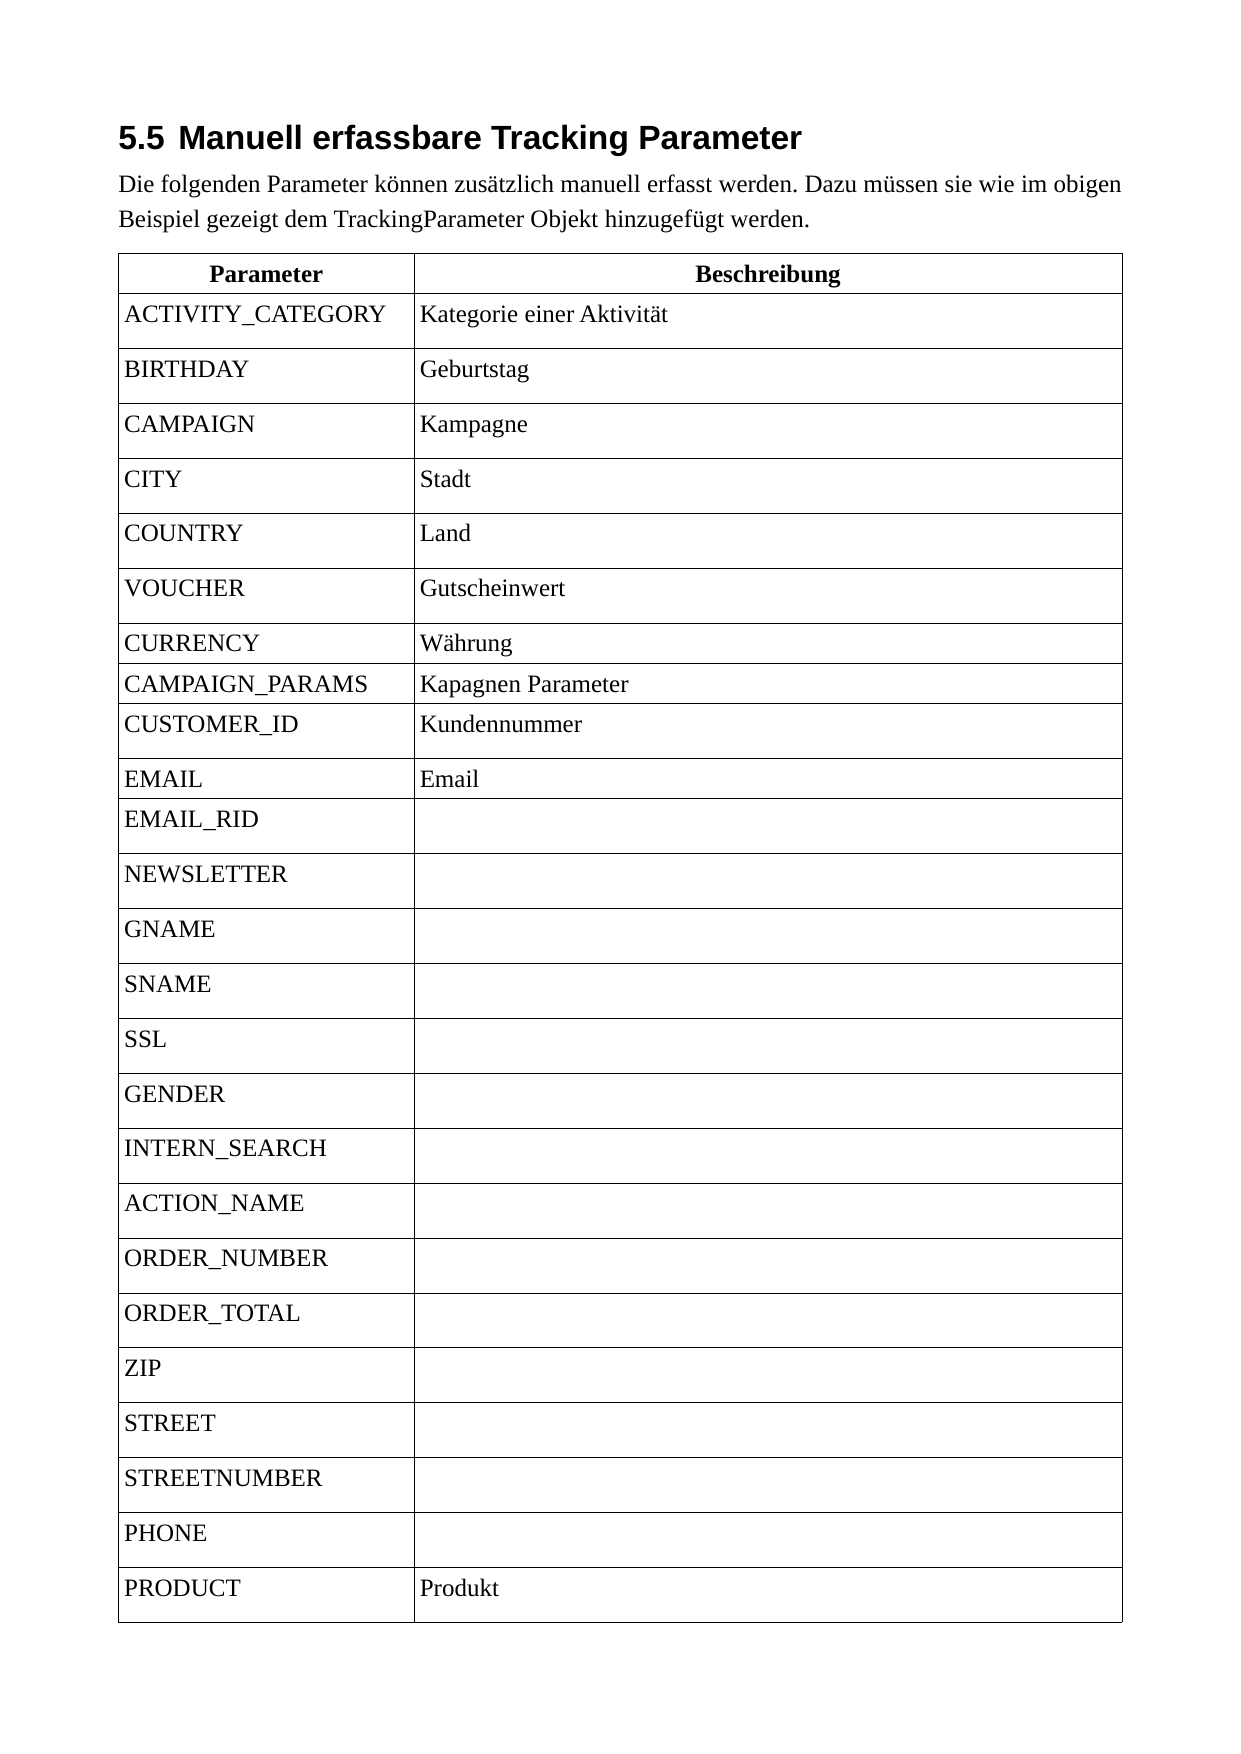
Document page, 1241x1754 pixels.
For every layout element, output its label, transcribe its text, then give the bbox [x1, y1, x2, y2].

table_cell ORDER_TOTAL [119, 1294, 414, 1347]
table_cell Produkt [415, 1568, 1122, 1622]
table_cell NEWSLETTER [119, 854, 414, 908]
table_cell Geburtstag [415, 349, 1122, 403]
table_cell Kapagnen Parameter [415, 664, 1122, 703]
table_cell Land [415, 514, 1122, 568]
table_cell GNAME [119, 909, 414, 963]
table_cell COUNTRY [119, 514, 414, 568]
table_cell EMAIL [119, 759, 414, 798]
table_cell CURRENCY [119, 624, 414, 663]
table_cell [415, 1403, 1122, 1457]
table_cell [415, 964, 1122, 1018]
table_cell CAMPAIGN_PARAMS [119, 664, 414, 703]
table_cell Kundennummer [415, 704, 1122, 758]
table_cell INTERN_SEARCH [119, 1129, 414, 1183]
table_cell Stadt [415, 459, 1122, 513]
table_cell [415, 1239, 1122, 1292]
table_cell ZIP [119, 1348, 414, 1402]
text Die folgenden Parameter können zusätzlich manuell erfasst werden. Dazu müssen sie wie im obigen Beispiel gezeigt dem TrackingParameter Objekt hinzugefügt werden. [118, 169, 1122, 232]
table_cell [415, 1184, 1122, 1237]
table_header Beschreibung [415, 254, 1122, 293]
table_cell ACTIVITY_CATEGORY [119, 294, 414, 348]
table_cell Gutscheinwert [415, 569, 1122, 622]
table_cell [415, 1074, 1122, 1128]
table_cell SSL [119, 1019, 414, 1073]
table_cell [415, 1019, 1122, 1073]
table_header Parameter [119, 254, 414, 293]
table_cell GENDER [119, 1074, 414, 1128]
table_cell [415, 1348, 1122, 1402]
table_cell Email [415, 759, 1122, 798]
table_cell Währung [415, 624, 1122, 663]
table_cell VOUCHER [119, 569, 414, 622]
table_cell CAMPAIGN [119, 404, 414, 458]
table_cell Kampagne [415, 404, 1122, 458]
table_cell CITY [119, 459, 414, 513]
table_cell Kategorie einer Aktivität [415, 294, 1122, 348]
table_cell ACTION_NAME [119, 1184, 414, 1237]
table_cell [415, 799, 1122, 853]
table_cell PRODUCT [119, 1568, 414, 1622]
table_cell ORDER_NUMBER [119, 1239, 414, 1292]
table_cell BIRTHDAY [119, 349, 414, 403]
table_cell PHONE [119, 1513, 414, 1567]
table_cell [415, 1294, 1122, 1347]
table_cell STREET [119, 1403, 414, 1457]
table_cell STREETNUMBER [119, 1458, 414, 1512]
table_cell [415, 1458, 1122, 1512]
table_cell CUSTOMER_ID [119, 704, 414, 758]
table_cell [415, 1129, 1122, 1183]
table_cell [415, 1513, 1122, 1567]
table_cell SNAME [119, 964, 414, 1018]
table_cell [415, 854, 1122, 908]
table_cell EMAIL_RID [119, 799, 414, 853]
table_cell [415, 909, 1122, 963]
subtitle Manuell erfassbare Tracking Parameter [118, 118, 1122, 157]
